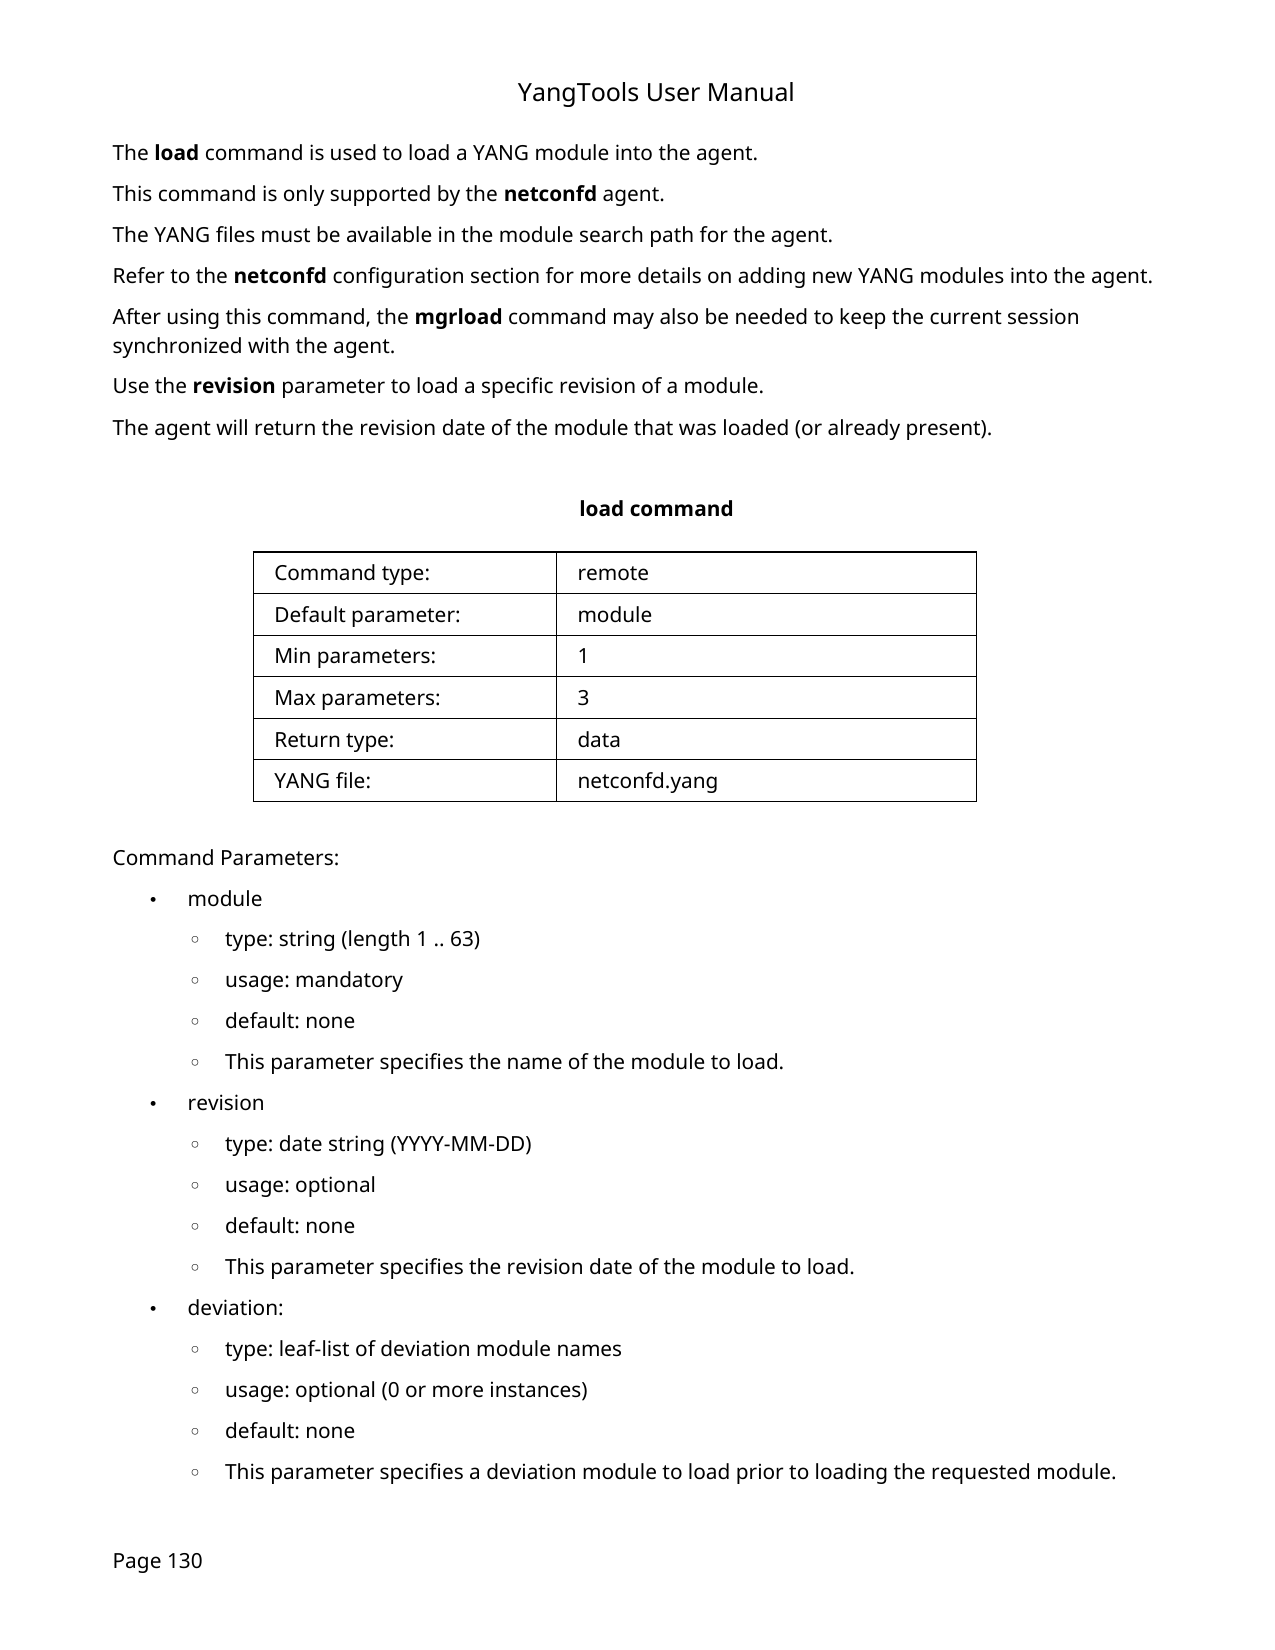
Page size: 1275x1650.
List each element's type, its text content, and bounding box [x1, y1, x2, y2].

subtitle load command [127, 494, 1185, 523]
list default: none [187, 1211, 1200, 1239]
table_cell Max parameters: [254, 677, 556, 718]
text After using this command, the mgrload command may also be needed to keep the current session synchronized with the agent. [112, 302, 1200, 359]
table_cell 3 [557, 677, 976, 718]
table_cell module [557, 594, 976, 634]
table_header remote [557, 553, 976, 593]
text Refer to the netconfd configuration section for more details on adding new YANG modules into the agent. [112, 261, 1200, 290]
text Command Parameters: [112, 843, 1200, 871]
list type: string (length 1 .. 63) [187, 924, 1200, 953]
list type: date string (YYYY-MM-DD) [187, 1129, 1200, 1158]
list type: leaf-list of deviation module names [187, 1334, 1200, 1362]
text This command is only supported by the netconfd agent. [112, 179, 1200, 208]
list revision [150, 1088, 1200, 1117]
table_cell data [557, 719, 976, 759]
text The agent will return the revision date of the module that was loaded (or already present). [112, 413, 1200, 441]
table_header Command type: [254, 553, 556, 593]
table_cell YANG file: [254, 760, 556, 801]
text The load command is used to load a YANG module into the agent. [112, 138, 1200, 167]
list deviation: [150, 1293, 1200, 1321]
text Use the revision parameter to load a specific revision of a module. [112, 372, 1200, 400]
list module [150, 884, 1200, 912]
table_cell Min parameters: [254, 636, 556, 676]
text The YANG files must be available in the module search path for the agent. [112, 220, 1200, 249]
list usage: optional (0 or more instances) [187, 1375, 1200, 1403]
list default: none [187, 1416, 1200, 1444]
list usage: mandatory [187, 966, 1200, 994]
table_cell 1 [557, 636, 976, 676]
table_cell Return type: [254, 719, 556, 759]
list This parameter specifies the revision date of the module to load. [187, 1252, 1200, 1281]
table_cell netconfd.yang [557, 760, 976, 801]
list default: none [187, 1006, 1200, 1035]
list This parameter specifies the name of the module to load. [187, 1047, 1200, 1076]
list usage: optional [187, 1170, 1200, 1199]
table_cell Default parameter: [254, 594, 556, 634]
list This parameter specifies a deviation module to load prior to loading the requested module. [187, 1457, 1200, 1485]
